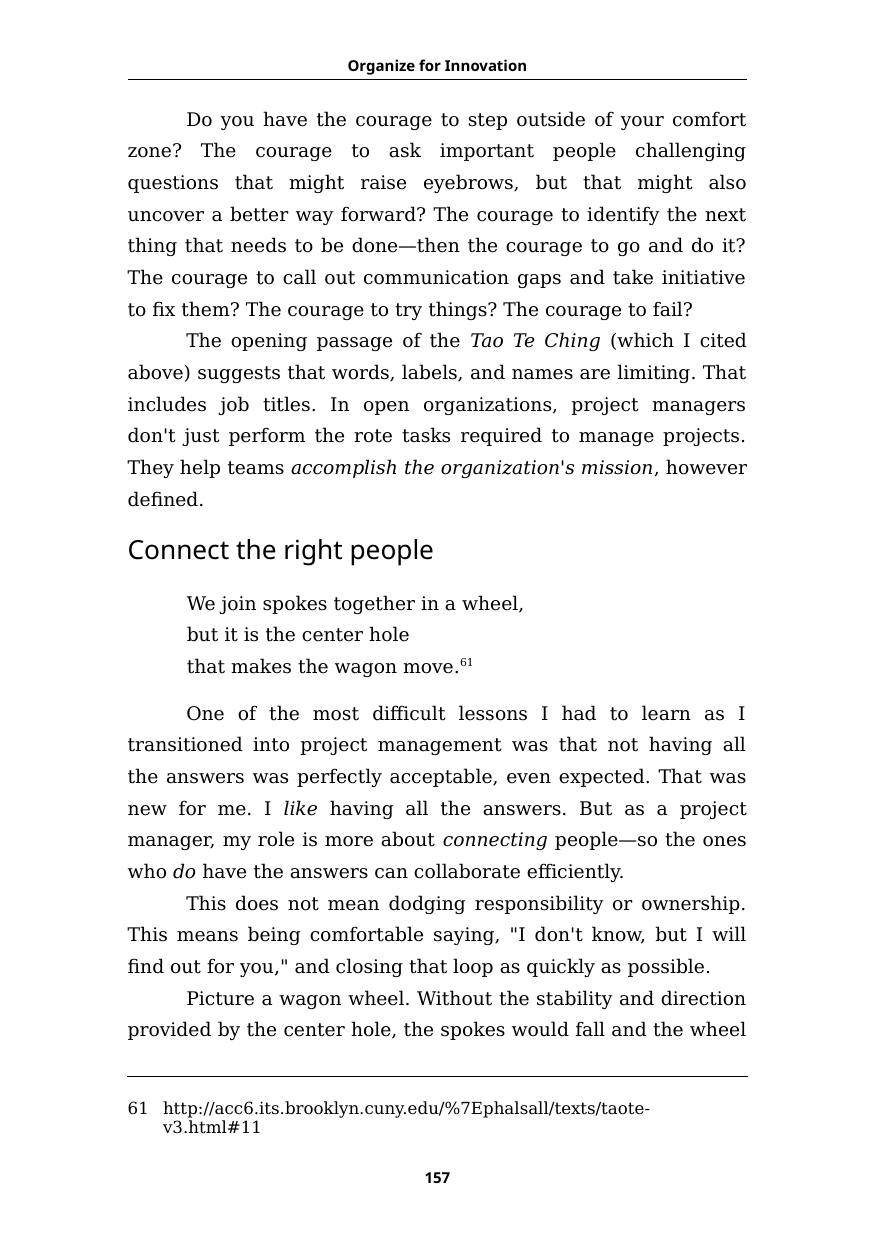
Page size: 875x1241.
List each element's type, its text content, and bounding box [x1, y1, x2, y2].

text We join spokes together in a wheel, but it is the center hole that makes the wagon move. [187, 593, 688, 678]
text http://acc6.its.brooklyn.cuny.edu/%7Ephalsall/texts/taote-v3.html#11 [127, 1099, 747, 1138]
subtitle Connect the right people [127, 535, 747, 565]
text This does not mean dodging responsibility or ownership. This means being comfortable saying, "I don't know, but I will find out for you," and closing that loop as quickly as possible. [127, 893, 747, 978]
text Picture a wagon wheel. Without the stability and direction provided by the center hole, the spokes would fall and the wheel [127, 988, 747, 1041]
text One of the most difficult lessons I had to learn as I transitioned into project management was that not having all the answers was perfectly acceptable, even expected. That was new for me. I like having all the answers. But as a project manager, my role is more about connecting people—so the ones who do have the answers can collaborate efficiently. [127, 703, 747, 883]
text Do you have the courage to step outside of your comfort zone? The courage to ask important people challenging questions that might raise eyebrows, but that might also uncover a better way forward? The courage to identify the next thing that needs to be done—then the courage to go and do it? The courage to call out communication gaps and take initiative to fix them? The courage to try things? The courage to fail? [127, 109, 747, 321]
text The opening passage of the Tao Te Ching (which I cited above) suggests that words, labels, and names are limiting. That includes job titles. In open organizations, project managers don't just perform the rote tasks required to manage projects. They help teams accomplish the organization's mission, however defined. [127, 330, 747, 511]
